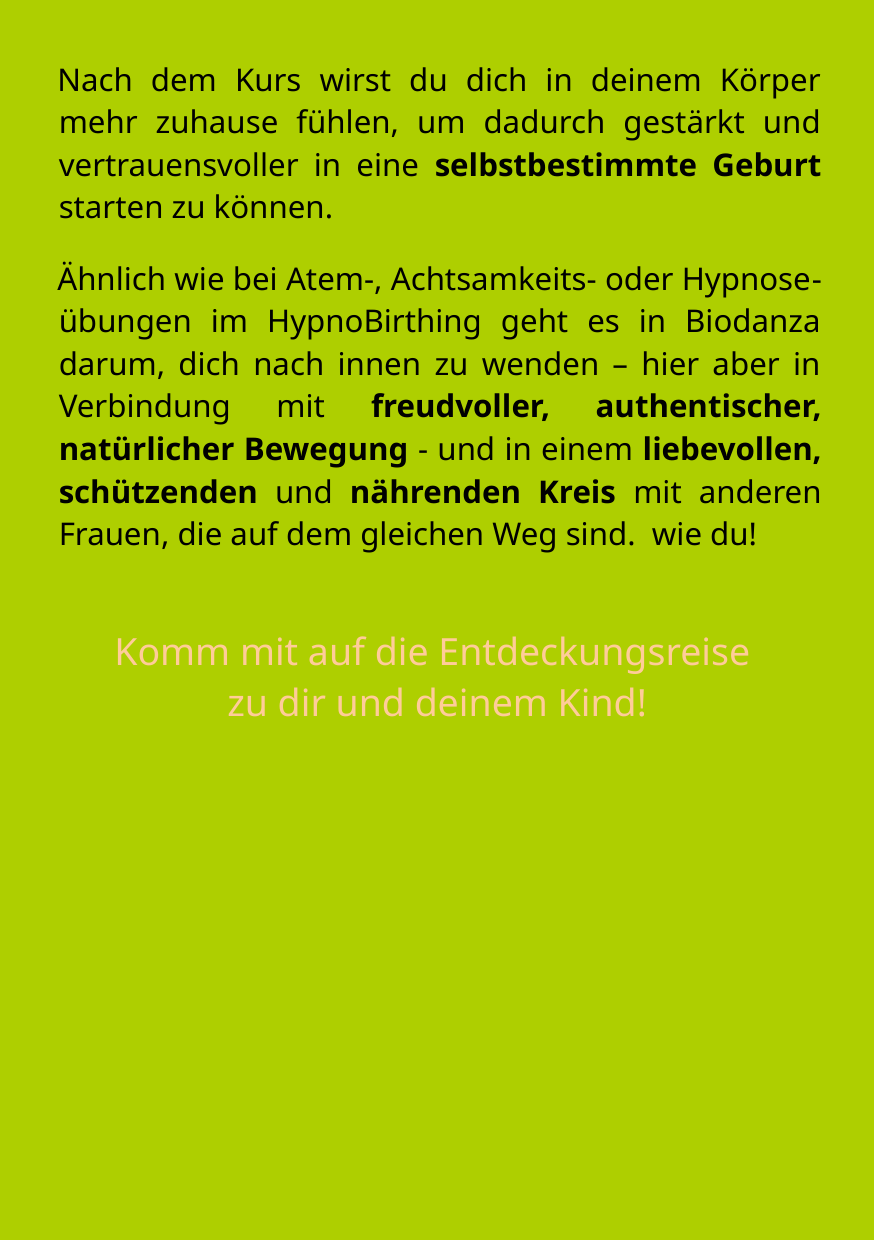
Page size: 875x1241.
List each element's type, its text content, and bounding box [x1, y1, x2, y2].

text Ähnlich wie bei Atem-, Achtsamkeits- oder Hypnose­übungen im HypnoBirthing geht es in Biodanza darum, dich nach innen zu wenden – hier aber in Verbindung mit freudvoller, authentischer, natürlicher Bewegung - und in einem liebevollen, schützenden und nährenden Kreis mit anderen Frauen, die auf dem gleichen Weg sind. wie du! [57, 257, 822, 555]
text zu dir und deinem Kind! [0, 676, 874, 727]
text Komm mit auf die Entdeckungsreise [0, 625, 874, 676]
text Nach dem Kurs wirst du dich in deinem Körper mehr zuhause fühlen, um dadurch gestärkt und vertrauensvol­ler in eine selbstbestimmte Geburt starten zu können. [57, 57, 822, 228]
